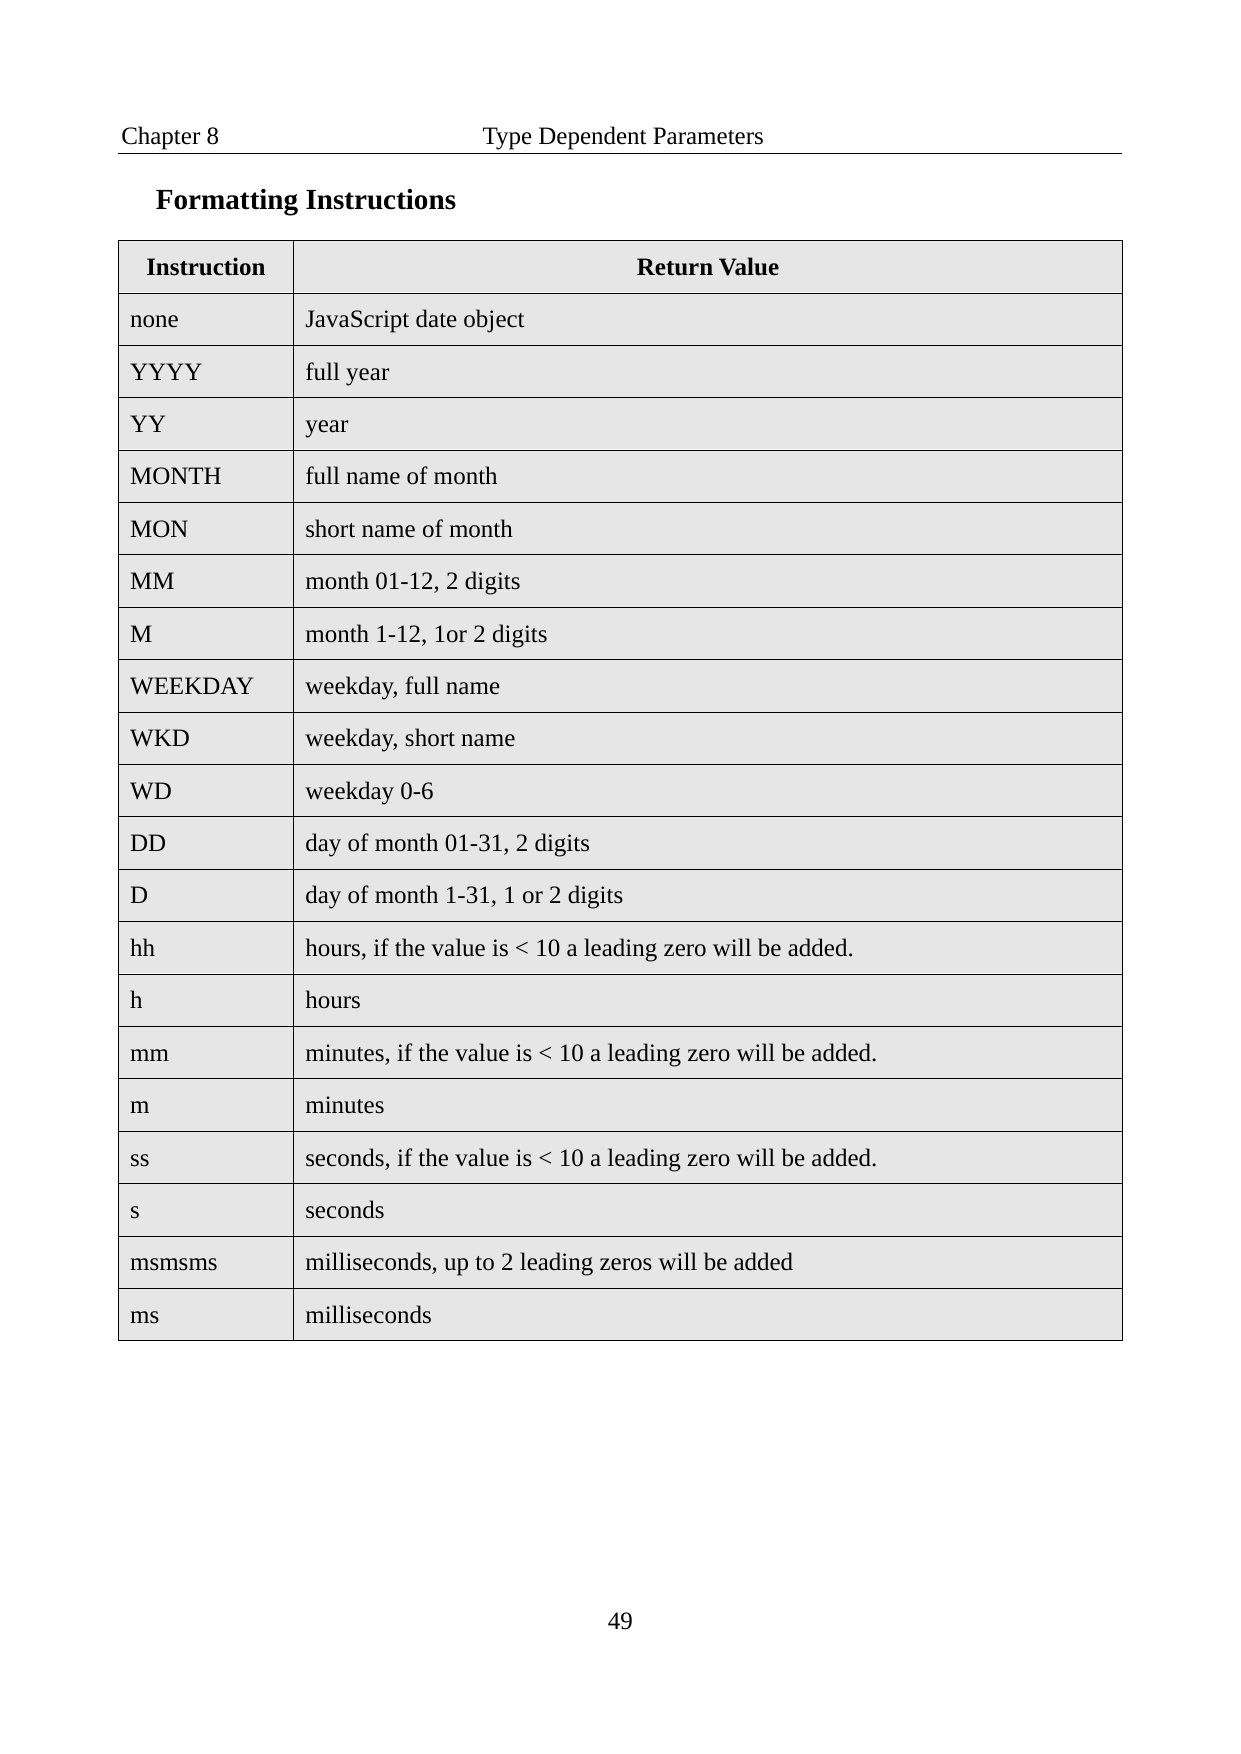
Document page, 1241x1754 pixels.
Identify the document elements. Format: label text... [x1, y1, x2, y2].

table_cell month 1-12, 1or 2 digits [294, 608, 1122, 659]
table_cell day of month 1-31, 1 or 2 digits [294, 870, 1122, 921]
table_cell full year [294, 346, 1122, 397]
table_cell year [294, 398, 1122, 449]
table_cell minutes [294, 1079, 1122, 1131]
table_cell short name of month [294, 503, 1122, 554]
table_cell full name of month [294, 451, 1122, 502]
table_cell weekday, short name [294, 713, 1122, 764]
table_cell JavaScript date object [294, 294, 1122, 345]
table_cell month 01-12, 2 digits [294, 555, 1122, 607]
table_cell milliseconds, up to 2 leading zeros will be added [294, 1237, 1122, 1288]
table_cell YY [119, 398, 293, 449]
table_cell MON [119, 503, 293, 554]
table_cell msmsms [119, 1237, 293, 1288]
table_cell milliseconds [294, 1289, 1122, 1340]
table_cell none [119, 294, 293, 345]
table_cell seconds, if the value is < 10 a leading zero will be added. [294, 1132, 1122, 1183]
table_cell D [119, 870, 293, 921]
table_cell M [119, 608, 293, 659]
table_cell MM [119, 555, 293, 607]
table_cell hours [294, 975, 1122, 1026]
table_cell WKD [119, 713, 293, 764]
table_cell h [119, 975, 293, 1026]
table_cell s [119, 1184, 293, 1236]
table_cell hours, if the value is < 10 a leading zero will be added. [294, 922, 1122, 973]
subtitle Formatting Instructions [156, 182, 1122, 216]
table_cell WEEKDAY [119, 660, 293, 712]
table_cell seconds [294, 1184, 1122, 1236]
table_cell hh [119, 922, 293, 973]
table_cell WD [119, 765, 293, 816]
table_cell minutes, if the value is < 10 a leading zero will be added. [294, 1027, 1122, 1078]
table_cell m [119, 1079, 293, 1131]
table_header Return Value [294, 241, 1122, 292]
table_cell MONTH [119, 451, 293, 502]
table_cell DD [119, 817, 293, 869]
table_cell day of month 01-31, 2 digits [294, 817, 1122, 869]
table_cell weekday, full name [294, 660, 1122, 712]
table_cell ss [119, 1132, 293, 1183]
table_cell ms [119, 1289, 293, 1340]
table_cell YYYY [119, 346, 293, 397]
table_cell mm [119, 1027, 293, 1078]
table_cell weekday 0-6 [294, 765, 1122, 816]
table_header Instruction [119, 241, 293, 292]
